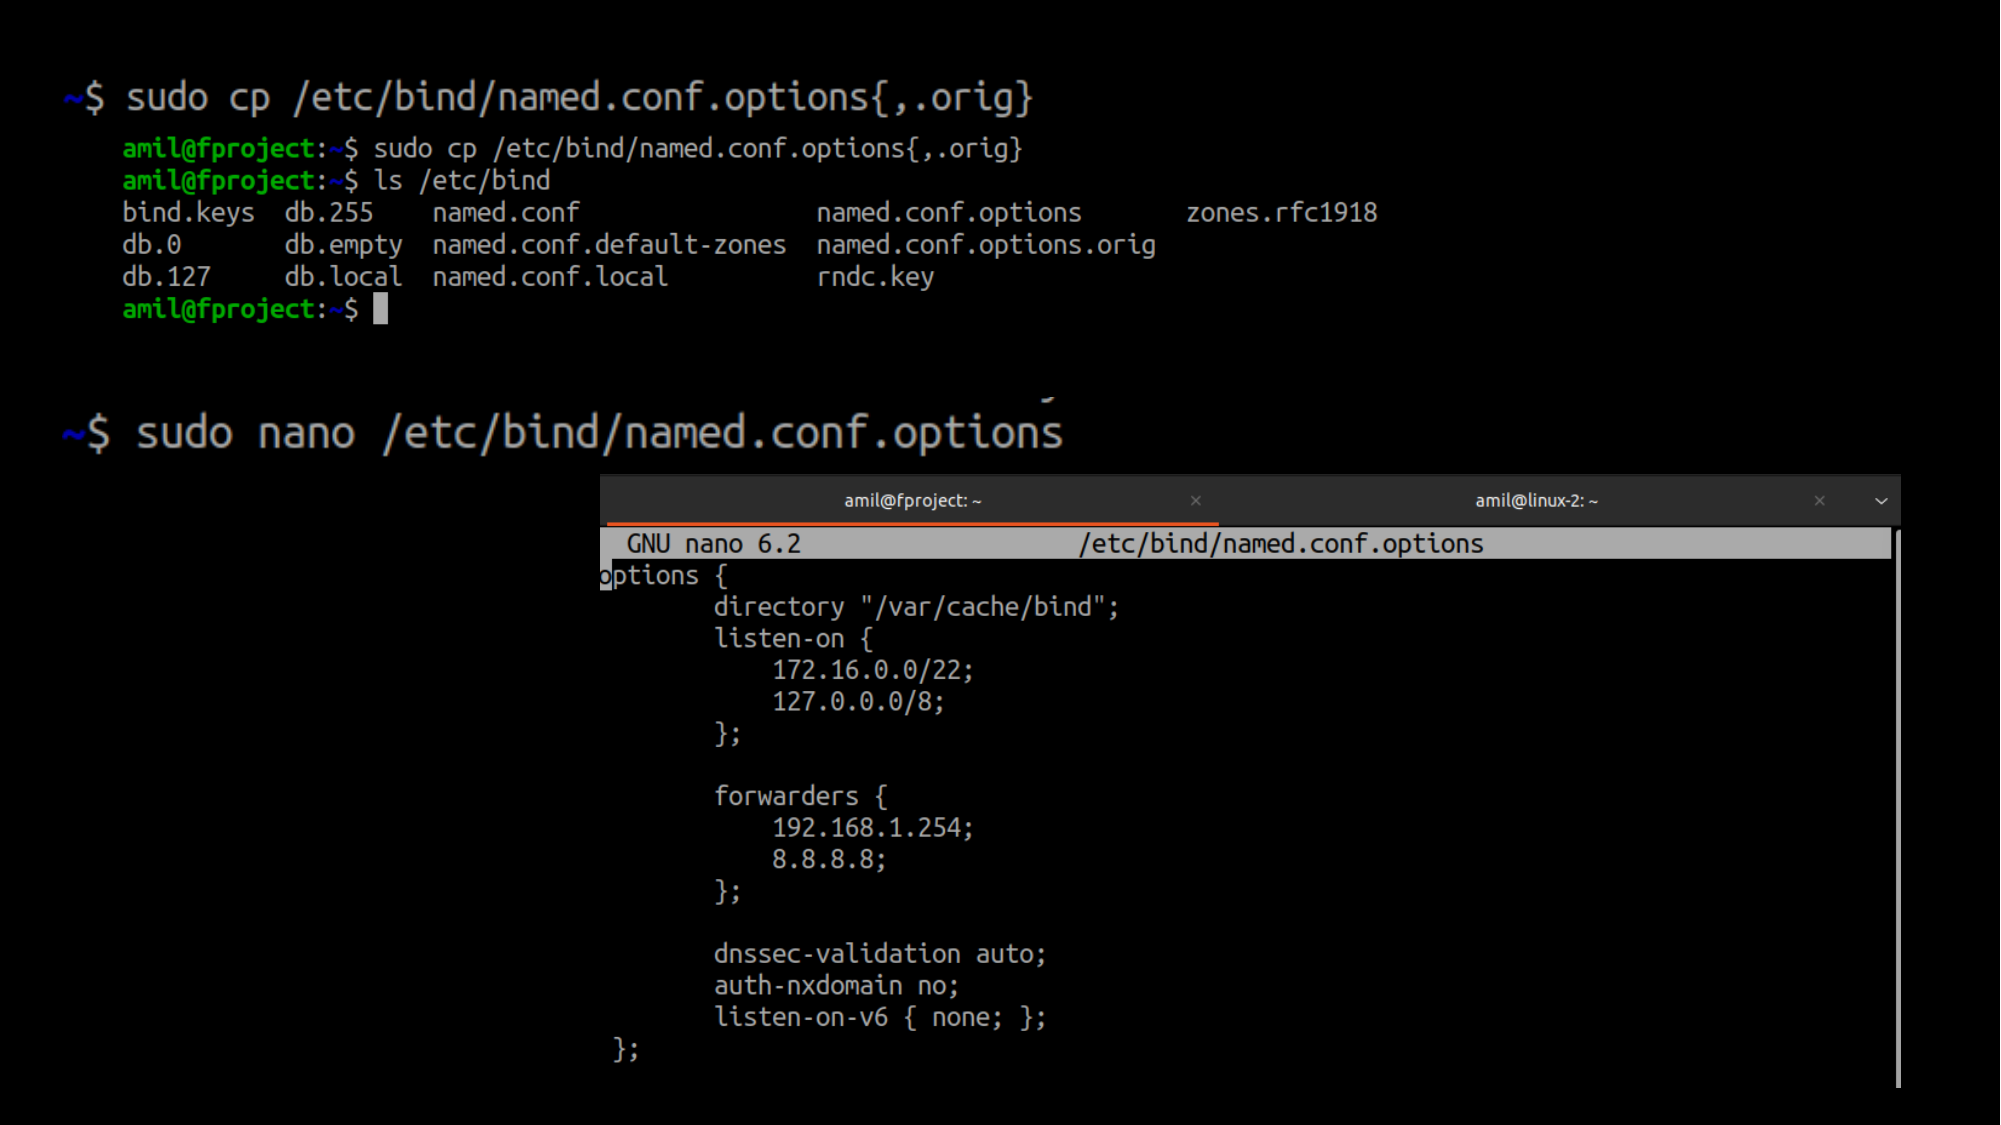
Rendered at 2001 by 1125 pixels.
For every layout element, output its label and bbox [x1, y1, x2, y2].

picture [600, 474, 1901, 1088]
picture [62, 74, 1050, 123]
picture [121, 135, 1438, 354]
picture [62, 397, 1091, 471]
